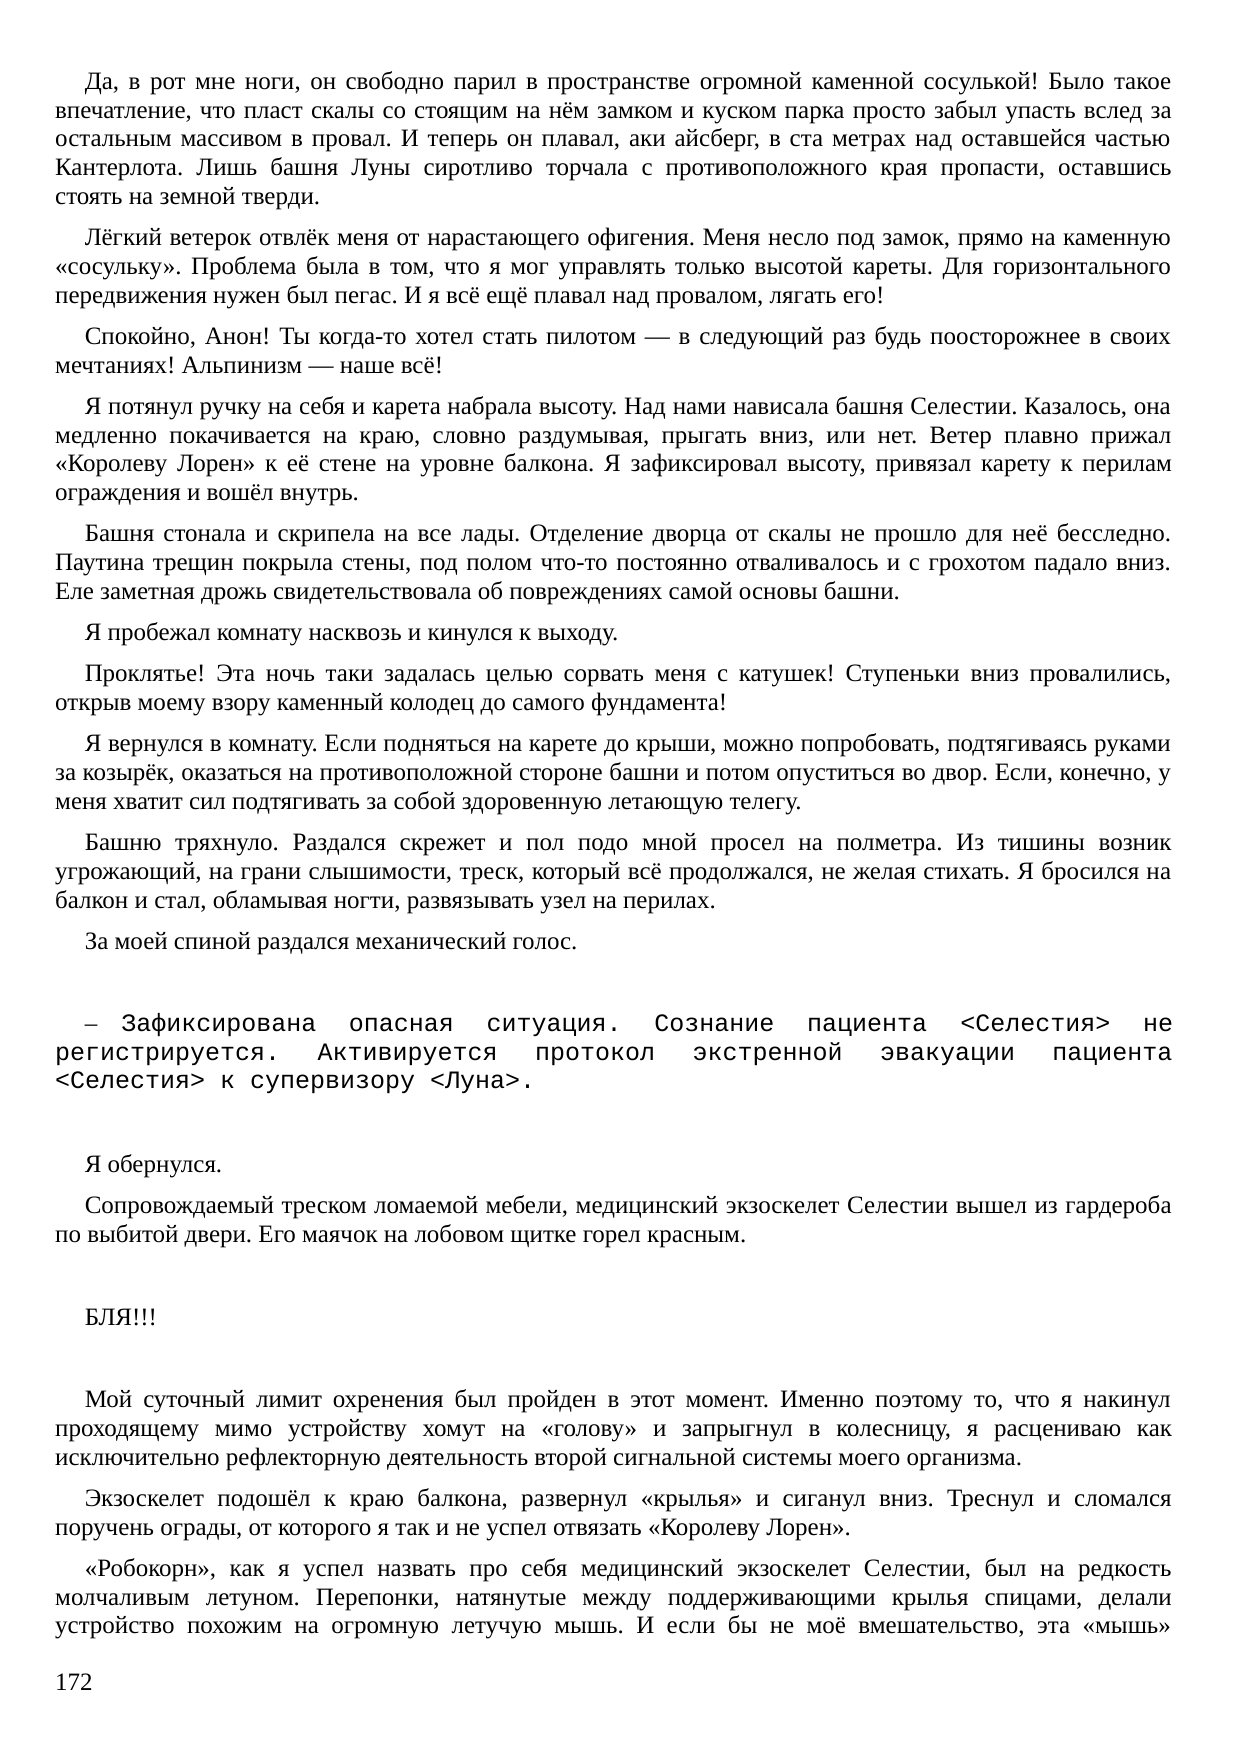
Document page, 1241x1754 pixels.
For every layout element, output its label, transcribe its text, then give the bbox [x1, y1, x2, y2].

text – Зафиксирована опасная ситуация. Сознание пациента <Селестия> не регистрируется. Активируется протокол экстренной эвакуации пациента <Селестия> к супервизору <Луна>. [55, 1008, 1173, 1096]
text Башня стонала и скрипела на все лады. Отделение дворца от скалы не прошло для неё бесследно. Паутина трещин покрыла стены, под полом что-то постоянно отваливалось и с грохотом падало вниз. Еле заметная дрожь свидетельствовала об повреждениях самой основы башни. [55, 518, 1173, 605]
text Проклятье! Эта ночь таки задалась целью сорвать меня с катушек! Ступеньки вниз провалились, открыв моему взору каменный колодец до самого фундамента! [55, 658, 1173, 716]
text Сопровождаемый треском ломаемой мебели, медицинский экзоскелет Селестии вышел из гардероба по выбитой двери. Его маячок на лобовом щитке горел красным. [55, 1191, 1173, 1248]
text Экзоскелет подошёл к краю балкона, развернул «крылья» и сиганул вниз. Треснул и сломался поручень ограды, от которого я так и не успел отвязать «Королеву Лорен». [55, 1483, 1173, 1541]
text «Робокорн», как я успел назвать про себя медицинский экзоскелет Селестии, был на редкость молчаливым летуном. Перепонки, натянутые между поддерживающими крылья спицами, делали устройство похожим на огромную летучую мышь. И если бы не моё вмешательство, эта «мышь» [55, 1553, 1173, 1639]
text Я пробежал комнату насквозь и кинулся к выходу. [55, 617, 1173, 646]
text Лёгкий ветерок отвлёк меня от нарастающего офигения. Меня несло под замок, прямо на каменную «сосульку». Проблема была в том, что я мог управлять только высотой кареты. Для горизонтального передвижения нужен был пегас. И я всё ещё плавал над провалом, лягать его! [55, 222, 1173, 308]
text Башню тряхнуло. Раздался скрежет и пол подо мной просел на полметра. Из тишины возник угрожающий, на грани слышимости, треск, который всё продолжался, не желая стихать. Я бросился на балкон и стал, обламывая ногти, развязывать узел на перилах. [55, 827, 1173, 913]
text Я потянул ручку на себя и карета набрала высоту. Над нами нависала башня Селестии. Казалось, она медленно покачивается на краю, словно раздумывая, прыгать вниз, или нет. Ветер плавно прижал «Королеву Лорен» к её стене на уровне балкона. Я зафиксировал высоту, привязал карету к перилам ограждения и вошёл внутрь. [55, 391, 1173, 506]
text Да, в рот мне ноги, он свободно парил в пространстве огромной каменной сосулькой! Было такое впечатление, что пласт скалы со стоящим на нём замком и куском парка просто забыл упасть вслед за остальным массивом в провал. И теперь он плавал, аки айсберг, в ста метрах над оставшейся частью Кантерлота. Лишь башня Луны сиротливо торчала с противоположного края пропасти, оставшись стоять на земной тверди. [55, 66, 1173, 210]
text Я вернулся в комнату. Если подняться на карете до крыши, можно попробовать, подтягиваясь руками за козырёк, оказаться на противоположной стороне башни и потом опуститься во двор. Если, конечно, у меня хватит сил подтягивать за собой здоровенную летающую телегу. [55, 728, 1173, 815]
text Спокойно, Анон! Ты когда-то хотел стать пилотом — в следующий раз будь поосторожнее в своих мечтаниях! Альпинизм — наше всё! [55, 321, 1173, 378]
text За моей спиной раздался механический голос. [55, 926, 1173, 955]
text Мой суточный лимит охренения был пройден в этот момент. Именно поэтому то, что я накинул проходящему мимо устройству хомут на «голову» и запрыгнул в колесницу, я расцениваю как исключительно рефлекторную деятельность второй сигнальной системы моего организма. [55, 1384, 1173, 1471]
text БЛЯ!!! [55, 1302, 1173, 1331]
text Я обернулся. [55, 1149, 1173, 1178]
